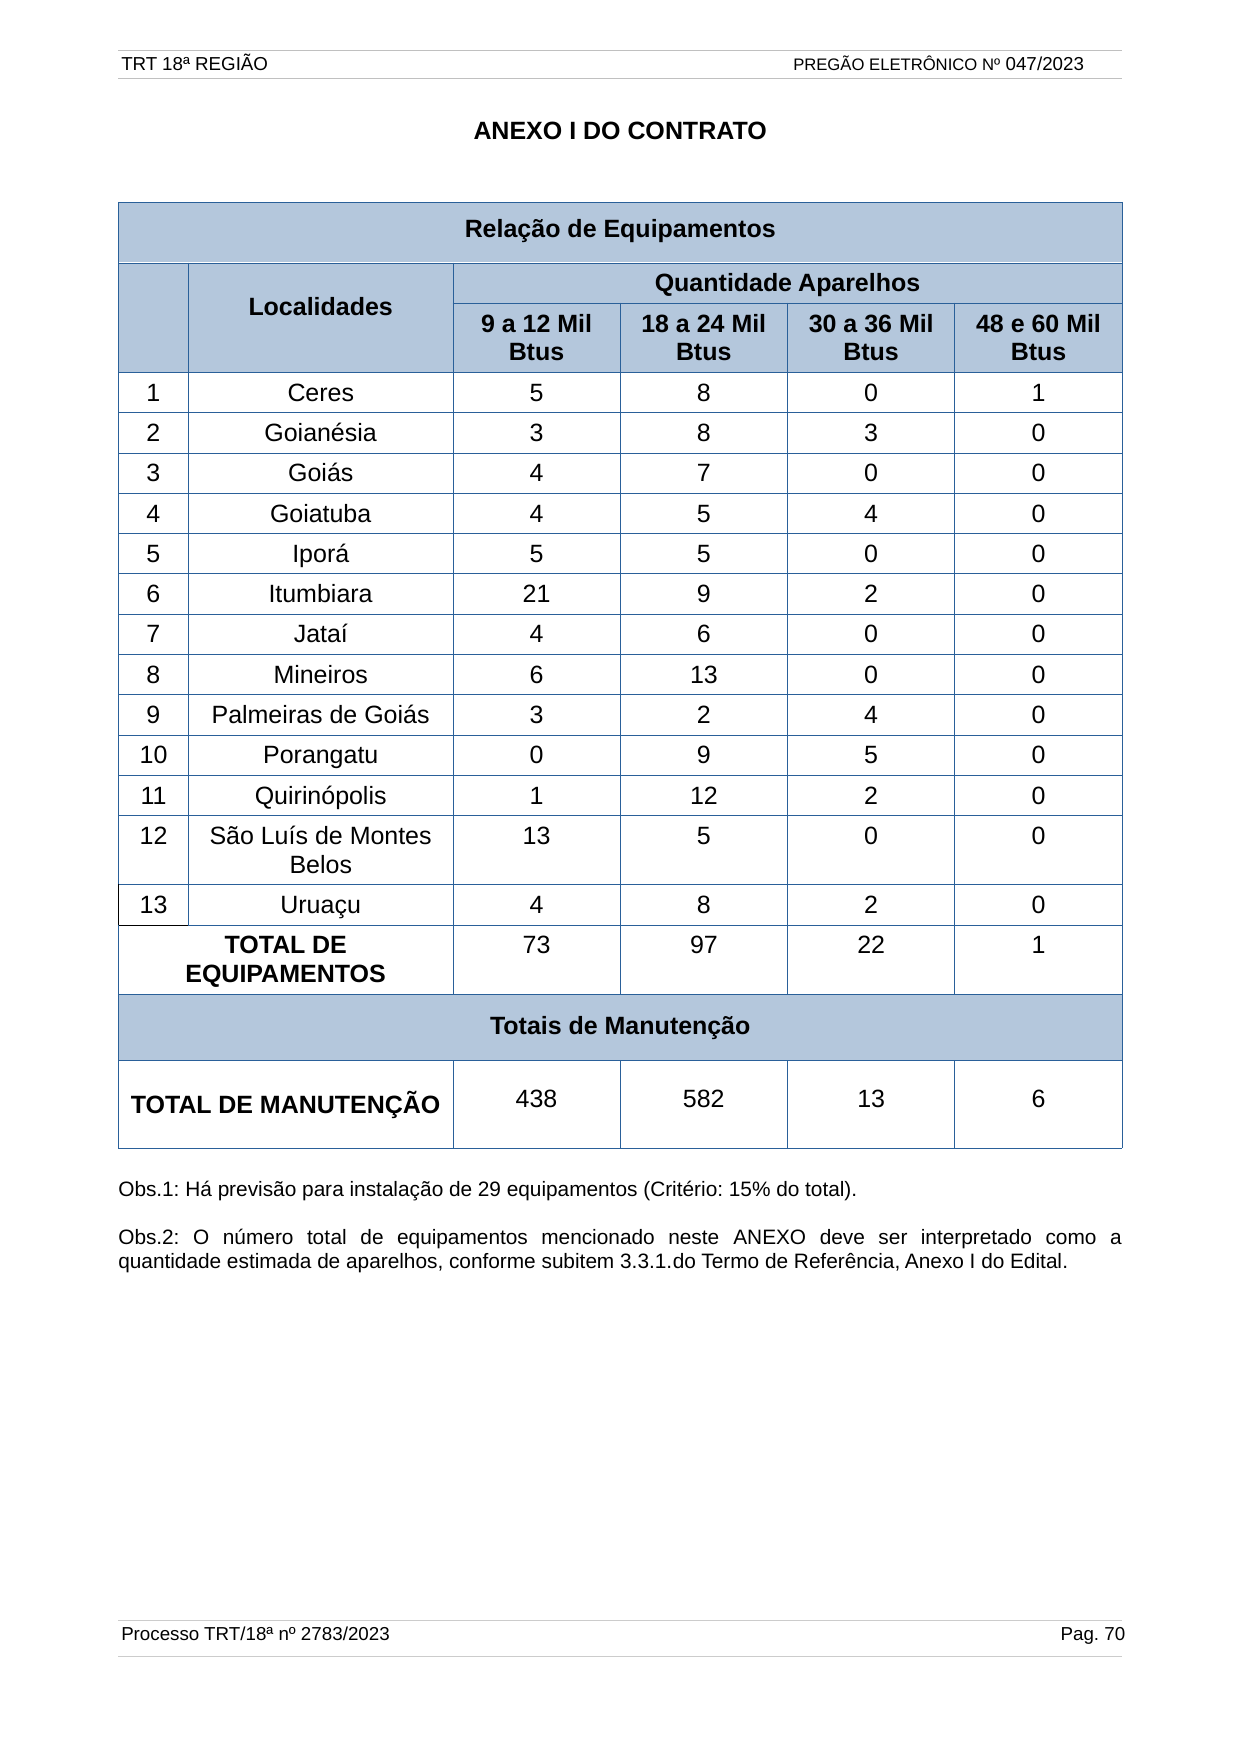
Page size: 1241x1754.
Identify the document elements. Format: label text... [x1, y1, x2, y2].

table_cell 582 [621, 1061, 787, 1148]
table_cell 22 [788, 926, 954, 994]
table_cell 4 [788, 695, 954, 734]
table_cell 0 [955, 413, 1122, 452]
table_cell 0 [454, 736, 620, 775]
table_cell 4 [119, 494, 188, 533]
table_cell 8 [621, 885, 787, 924]
table_cell 8 [621, 413, 787, 452]
table_cell Itumbiara [189, 574, 453, 614]
table_cell 12 [119, 816, 188, 884]
text ANEXO I DO CONTRATO [118, 116, 1122, 144]
table_cell 30 a 36 Mil Btus [788, 304, 954, 372]
table_cell 0 [955, 816, 1122, 884]
table_cell Jataí [189, 615, 453, 654]
table_cell 0 [788, 373, 954, 412]
table_cell 0 [955, 655, 1122, 694]
table_cell 8 [119, 655, 188, 694]
table_cell 13 [119, 885, 188, 924]
table_cell 73 [454, 926, 620, 994]
table_cell 5 [454, 534, 620, 573]
table_cell 4 [454, 615, 620, 654]
table_cell Totais de Manutenção [119, 995, 1122, 1060]
table_cell [119, 264, 188, 372]
table_cell 5 [119, 534, 188, 573]
table_cell 0 [955, 494, 1122, 533]
table_cell 0 [955, 695, 1122, 734]
table_cell Porangatu [189, 736, 453, 775]
table_cell 18 a 24 Mil Btus [621, 304, 787, 372]
table_cell 4 [454, 494, 620, 533]
table_cell Goiatuba [189, 494, 453, 533]
table_cell 2 [788, 776, 954, 815]
table_cell 9 [621, 574, 787, 614]
table_cell 6 [621, 615, 787, 654]
text Obs.2: O número total de equipamentos mencionado neste ANEXO deve ser interpretado como a quantidade estimada de aparelhos, conforme subitem 3.3.1.do Termo de Referência, Anexo I do Edital. [118, 1225, 1122, 1273]
table_cell 1 [454, 776, 620, 815]
table_cell 2 [621, 695, 787, 734]
table_cell Ceres [189, 373, 453, 412]
table_cell 4 [454, 454, 620, 493]
table_cell 3 [788, 413, 954, 452]
table_cell Iporá [189, 534, 453, 573]
table_cell Goiás [189, 454, 453, 493]
table_cell 3 [119, 454, 188, 493]
table_cell 0 [788, 534, 954, 573]
table_cell 2 [788, 885, 954, 924]
table_cell 0 [955, 885, 1122, 924]
table_cell 6 [955, 1061, 1122, 1148]
table_cell Localidades [189, 264, 453, 372]
table_cell Mineiros [189, 655, 453, 694]
table_cell 0 [788, 454, 954, 493]
table_cell 9 [621, 736, 787, 775]
table_cell 0 [788, 655, 954, 694]
table_cell 7 [119, 615, 188, 654]
table_cell TOTAL DE MANUTENÇÃO [119, 1061, 453, 1148]
table_cell 12 [621, 776, 787, 815]
table_cell 13 [788, 1061, 954, 1148]
table_cell 21 [454, 574, 620, 614]
table_cell 0 [955, 615, 1122, 654]
table_cell 4 [788, 494, 954, 533]
table_cell 4 [454, 885, 620, 924]
table_cell Quirinópolis [189, 776, 453, 815]
table_cell 2 [788, 574, 954, 614]
table_cell 11 [119, 776, 188, 815]
table_cell 5 [454, 373, 620, 412]
table_cell Uruaçu [189, 885, 453, 924]
table_cell Palmeiras de Goiás [189, 695, 453, 734]
table_cell 5 [621, 534, 787, 573]
table_cell 0 [955, 776, 1122, 815]
table_cell 5 [621, 494, 787, 533]
table_cell 13 [454, 816, 620, 884]
table_cell 1 [955, 926, 1122, 994]
table_cell 0 [955, 574, 1122, 614]
table_cell 3 [454, 695, 620, 734]
table_cell São Luís de Montes Belos [189, 816, 453, 884]
table_header Relação de Equipamentos [119, 203, 1122, 262]
table_cell 0 [955, 534, 1122, 573]
text Obs.1: Há previsão para instalação de 29 equipamentos (Critério: 15% do total). [118, 1177, 1122, 1201]
table_cell 13 [621, 655, 787, 694]
table_cell 0 [788, 615, 954, 654]
table_cell 9 a 12 Mil Btus [454, 304, 620, 372]
table_cell 97 [621, 926, 787, 994]
table_cell 1 [119, 373, 188, 412]
table_cell 10 [119, 736, 188, 775]
table_cell Goianésia [189, 413, 453, 452]
table_cell 7 [621, 454, 787, 493]
table_cell Quantidade Aparelhos [454, 264, 1122, 303]
table_cell 6 [454, 655, 620, 694]
table_cell 438 [454, 1061, 620, 1148]
table_cell 2 [119, 413, 188, 452]
table_cell 3 [454, 413, 620, 452]
table_cell 0 [955, 454, 1122, 493]
table_cell 8 [621, 373, 787, 412]
table_cell 48 e 60 Mil Btus [955, 304, 1122, 372]
table_cell 0 [955, 736, 1122, 775]
table_cell TOTAL DE EQUIPAMENTOS [119, 926, 453, 994]
table_cell 5 [788, 736, 954, 775]
table_cell 1 [955, 373, 1122, 412]
table_cell 9 [119, 695, 188, 734]
table_cell 5 [621, 816, 787, 884]
table_cell 6 [119, 574, 188, 614]
table_cell 0 [788, 816, 954, 884]
